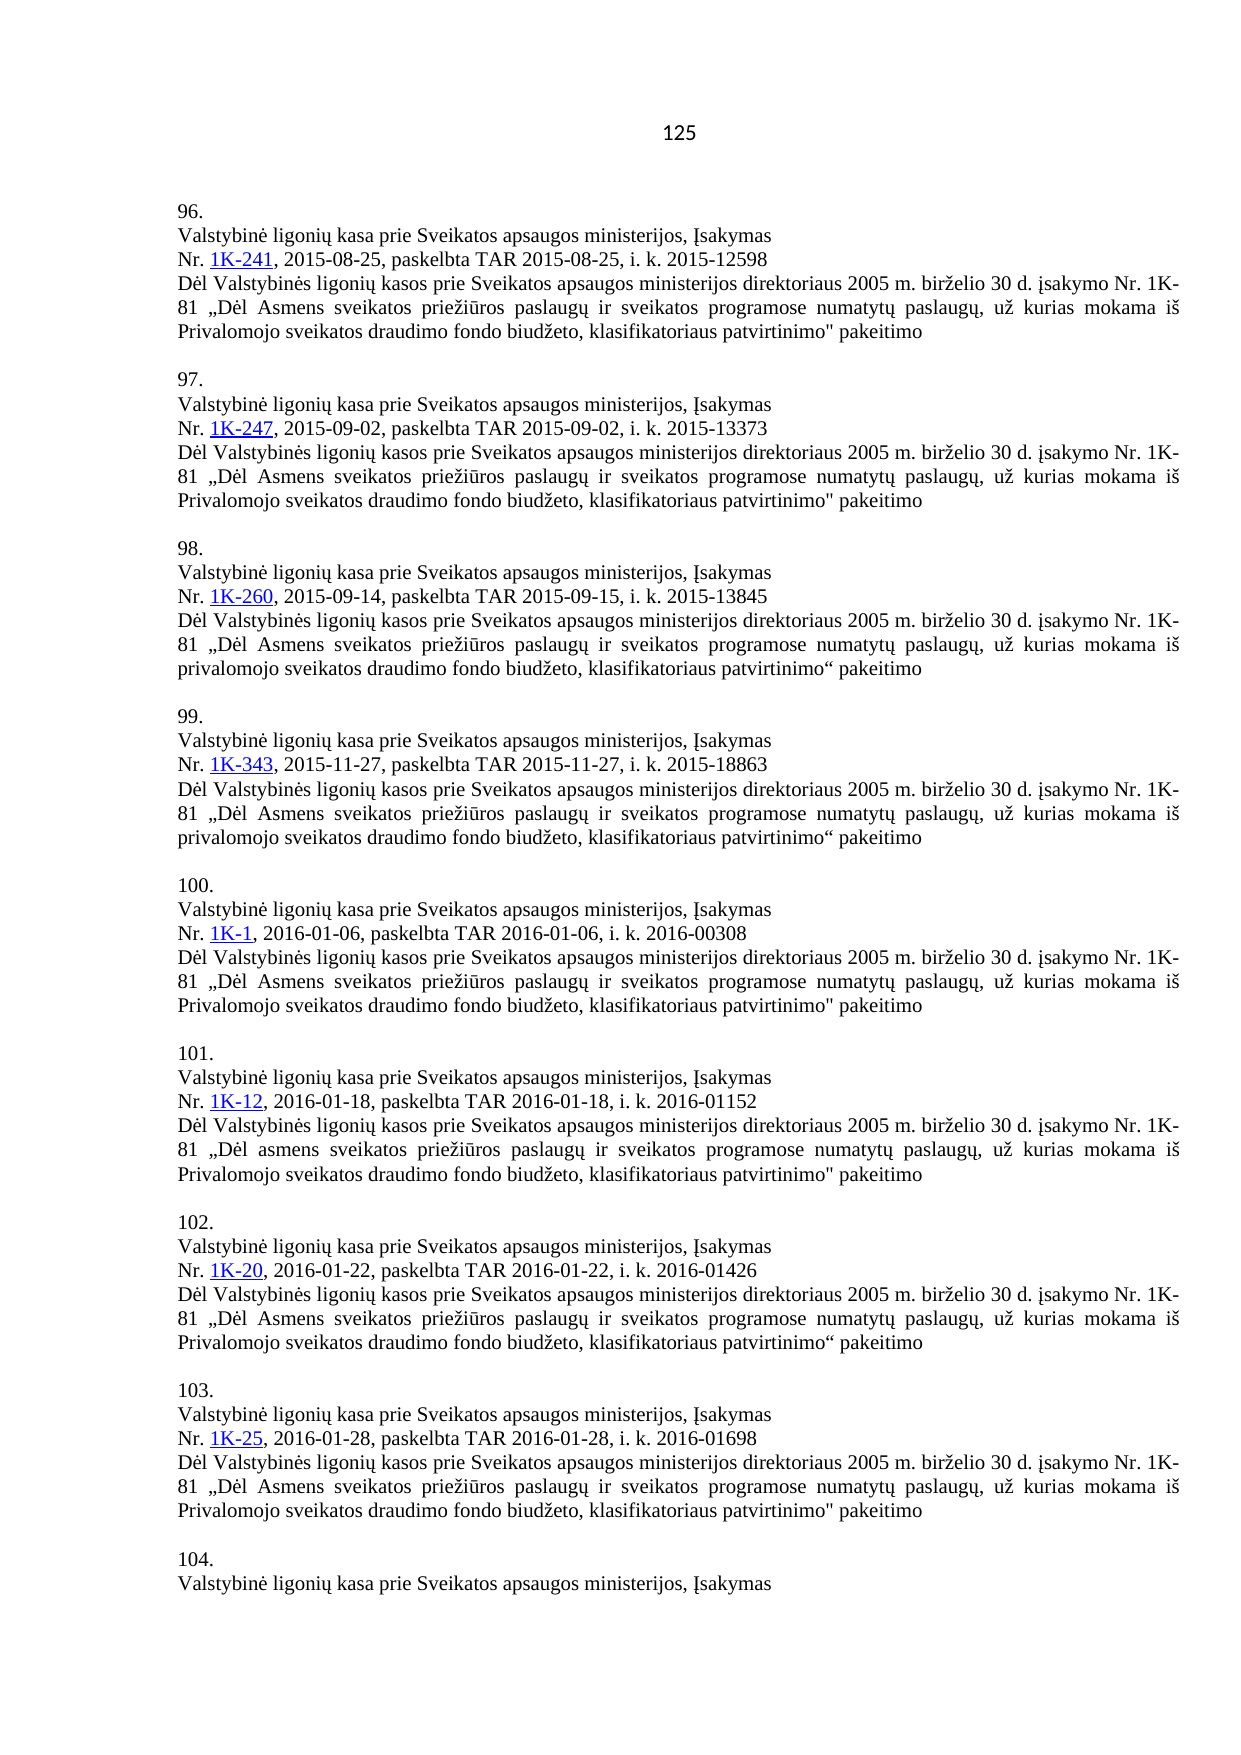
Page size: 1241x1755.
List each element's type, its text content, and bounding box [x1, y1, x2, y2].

text Dėl Valstybinės ligonių kasos prie Sveikatos apsaugos ministerijos direktoriaus 2005 m. birželio 30 d. įsakymo Nr. 1K-81 „Dėl Asmens sveikatos priežiūros paslaugų ir sveikatos programose numatytų paslaugų, už kurias mokama iš Privalomojo sveikatos draudimo fondo biudžeto, klasifikatoriaus patvirtinimo“ pakeitimo [177, 1282, 1181, 1354]
text 99. [177, 704, 1181, 728]
text 100. [177, 873, 1181, 897]
text Nr. 1K-20, 2016-01-22, paskelbta TAR 2016-01-22, i. k. 2016-01426 [177, 1258, 1181, 1282]
text Valstybinė ligonių kasa prie Sveikatos apsaugos ministerijos, Įsakymas [177, 897, 1181, 921]
text 97. [177, 367, 1181, 391]
text Valstybinė ligonių kasa prie Sveikatos apsaugos ministerijos, Įsakymas [177, 1402, 1181, 1426]
text 104. [177, 1546, 1181, 1571]
text 98. [177, 536, 1181, 560]
text Nr. 1K-241, 2015-08-25, paskelbta TAR 2015-08-25, i. k. 2015-12598 [177, 247, 1181, 271]
text Valstybinė ligonių kasa prie Sveikatos apsaugos ministerijos, Įsakymas [177, 223, 1181, 247]
text 96. [177, 199, 1181, 223]
text Valstybinė ligonių kasa prie Sveikatos apsaugos ministerijos, Įsakymas [177, 1234, 1181, 1258]
text Nr. 1K-247, 2015-09-02, paskelbta TAR 2015-09-02, i. k. 2015-13373 [177, 416, 1181, 439]
text Nr. 1K-1, 2016-01-06, paskelbta TAR 2016-01-06, i. k. 2016-00308 [177, 921, 1181, 945]
text Dėl Valstybinės ligonių kasos prie Sveikatos apsaugos ministerijos direktoriaus 2005 m. birželio 30 d. įsakymo Nr. 1K-81 „Dėl Asmens sveikatos priežiūros paslaugų ir sveikatos programose numatytų paslaugų, už kurias mokama iš privalomojo sveikatos draudimo fondo biudžeto, klasifikatoriaus patvirtinimo“ pakeitimo [177, 776, 1181, 849]
text Valstybinė ligonių kasa prie Sveikatos apsaugos ministerijos, Įsakymas [177, 728, 1181, 752]
text Dėl Valstybinės ligonių kasos prie Sveikatos apsaugos ministerijos direktoriaus 2005 m. birželio 30 d. įsakymo Nr. 1K-81 „Dėl asmens sveikatos priežiūros paslaugų ir sveikatos programose numatytų paslaugų, už kurias mokama iš Privalomojo sveikatos draudimo fondo biudžeto, klasifikatoriaus patvirtinimo" pakeitimo [177, 1113, 1181, 1186]
text 102. [177, 1209, 1181, 1234]
text Dėl Valstybinės ligonių kasos prie Sveikatos apsaugos ministerijos direktoriaus 2005 m. birželio 30 d. įsakymo Nr. 1K-81 „Dėl Asmens sveikatos priežiūros paslaugų ir sveikatos programose numatytų paslaugų, už kurias mokama iš Privalomojo sveikatos draudimo fondo biudžeto, klasifikatoriaus patvirtinimo" pakeitimo [177, 439, 1181, 512]
text Nr. 1K-12, 2016-01-18, paskelbta TAR 2016-01-18, i. k. 2016-01152 [177, 1089, 1181, 1113]
text Valstybinė ligonių kasa prie Sveikatos apsaugos ministerijos, Įsakymas [177, 1065, 1181, 1089]
text 103. [177, 1378, 1181, 1402]
text Dėl Valstybinės ligonių kasos prie Sveikatos apsaugos ministerijos direktoriaus 2005 m. birželio 30 d. įsakymo Nr. 1K-81 „Dėl Asmens sveikatos priežiūros paslaugų ir sveikatos programose numatytų paslaugų, už kurias mokama iš Privalomojo sveikatos draudimo fondo biudžeto, klasifikatoriaus patvirtinimo" pakeitimo [177, 1450, 1181, 1522]
text Valstybinė ligonių kasa prie Sveikatos apsaugos ministerijos, Įsakymas [177, 1571, 1181, 1594]
text Nr. 1K-25, 2016-01-28, paskelbta TAR 2016-01-28, i. k. 2016-01698 [177, 1426, 1181, 1450]
text Valstybinė ligonių kasa prie Sveikatos apsaugos ministerijos, Įsakymas [177, 560, 1181, 584]
text Dėl Valstybinės ligonių kasos prie Sveikatos apsaugos ministerijos direktoriaus 2005 m. birželio 30 d. įsakymo Nr. 1K-81 „Dėl Asmens sveikatos priežiūros paslaugų ir sveikatos programose numatytų paslaugų, už kurias mokama iš privalomojo sveikatos draudimo fondo biudžeto, klasifikatoriaus patvirtinimo“ pakeitimo [177, 608, 1181, 680]
text 101. [177, 1041, 1181, 1065]
text Dėl Valstybinės ligonių kasos prie Sveikatos apsaugos ministerijos direktoriaus 2005 m. birželio 30 d. įsakymo Nr. 1K-81 „Dėl Asmens sveikatos priežiūros paslaugų ir sveikatos programose numatytų paslaugų, už kurias mokama iš Privalomojo sveikatos draudimo fondo biudžeto, klasifikatoriaus patvirtinimo" pakeitimo [177, 271, 1181, 343]
text Nr. 1K-260, 2015-09-14, paskelbta TAR 2015-09-15, i. k. 2015-13845 [177, 584, 1181, 608]
text Dėl Valstybinės ligonių kasos prie Sveikatos apsaugos ministerijos direktoriaus 2005 m. birželio 30 d. įsakymo Nr. 1K-81 „Dėl Asmens sveikatos priežiūros paslaugų ir sveikatos programose numatytų paslaugų, už kurias mokama iš Privalomojo sveikatos draudimo fondo biudžeto, klasifikatoriaus patvirtinimo" pakeitimo [177, 945, 1181, 1017]
text Nr. 1K-343, 2015-11-27, paskelbta TAR 2015-11-27, i. k. 2015-18863 [177, 752, 1181, 776]
text Valstybinė ligonių kasa prie Sveikatos apsaugos ministerijos, Įsakymas [177, 391, 1181, 416]
